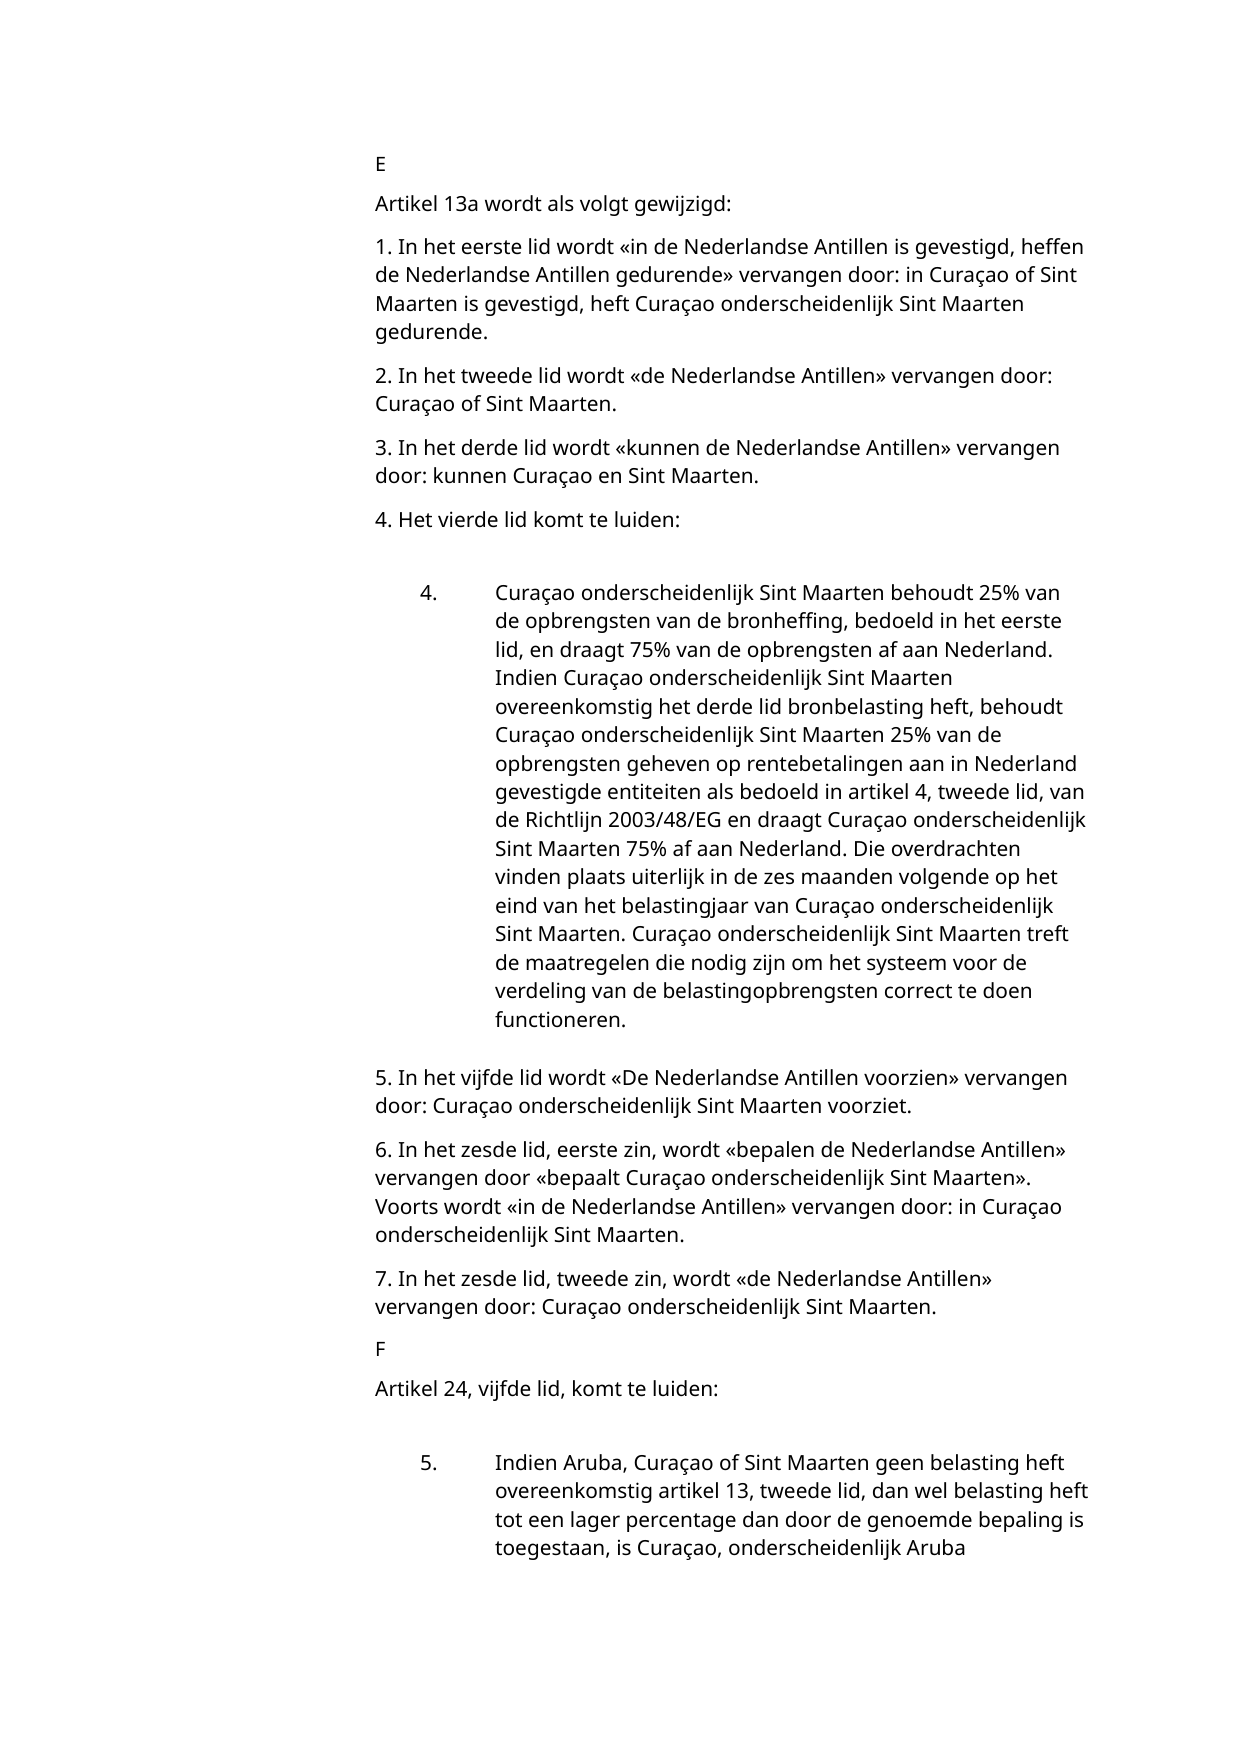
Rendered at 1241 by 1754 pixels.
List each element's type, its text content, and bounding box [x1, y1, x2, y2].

text 3. In het derde lid wordt «kunnen de Nederlandse Antillen» vervangen door: kunnen Curaçao en Sint Maarten. [375, 433, 1090, 490]
text 1. In het eerste lid wordt «in de Nederlandse Antillen is gevestigd, heffen de Nederlandse Antillen gedurende» vervangen door: in Curaçao of Sint Maarten is gevestigd, heft Curaçao onderscheidenlijk Sint Maarten gedurende. [375, 232, 1090, 346]
list Curaçao onderscheidenlijk Sint Maarten behoudt 25% van de opbrengsten van de bronheffing, bedoeld in het eerste lid, en draagt 75% van de opbrengsten af aan Nederland. Indien Curaçao onderscheidenlijk Sint Maarten overeenkomstig het derde lid bronbelasting heft, behoudt Curaçao onderscheidenlijk Sint Maarten 25% van de opbrengsten geheven op rentebetalingen aan in Nederland gevestigde entiteiten als bedoeld in artikel 4, tweede lid, van de Richtlijn 2003/48/EG en draagt Curaçao onderscheidenlijk Sint Maarten 75% af aan Nederland. Die overdrachten vinden plaats uiterlijk in de zes maanden volgende op het eind van het belastingjaar van Curaçao onderscheidenlijk Sint Maarten. Curaçao onderscheidenlijk Sint Maarten treft de maatregelen die nodig zijn om het systeem voor de verdeling van de belastingopbrengsten correct te doen functioneren. [420, 578, 1090, 1033]
text F [375, 1336, 1090, 1363]
text Artikel 24, vijfde lid, komt te luiden: [375, 1374, 1090, 1403]
text 7. In het zesde lid, tweede zin, wordt «de Nederlandse Antillen» vervangen door: Curaçao onderscheidenlijk Sint Maarten. [375, 1264, 1090, 1321]
text 5. In het vijfde lid wordt «De Nederlandse Antillen voorzien» vervangen door: Curaçao onderscheidenlijk Sint Maarten voorziet. [375, 1063, 1090, 1120]
text E [375, 150, 1090, 177]
text 4. Het vierde lid komt te luiden: [375, 505, 1090, 533]
text 2. In het tweede lid wordt «de Nederlandse Antillen» vervangen door: Curaçao of Sint Maarten. [375, 361, 1090, 418]
text 6. In het zesde lid, eerste zin, wordt «bepalen de Nederlandse Antillen» vervangen door «bepaalt Curaçao onderscheidenlijk Sint Maarten». Voorts wordt «in de Nederlandse Antillen» vervangen door: in Curaçao onderscheidenlijk Sint Maarten. [375, 1135, 1090, 1249]
list Indien Aruba, Curaçao of Sint Maarten geen belasting heft overeenkomstig artikel 13, tweede lid, dan wel belasting heft tot een lager percentage dan door de genoemde bepaling is toegestaan, is Curaçao, onderscheidenlijk Aruba [420, 1448, 1090, 1562]
text Artikel 13a wordt als volgt gewijzigd: [375, 189, 1090, 217]
